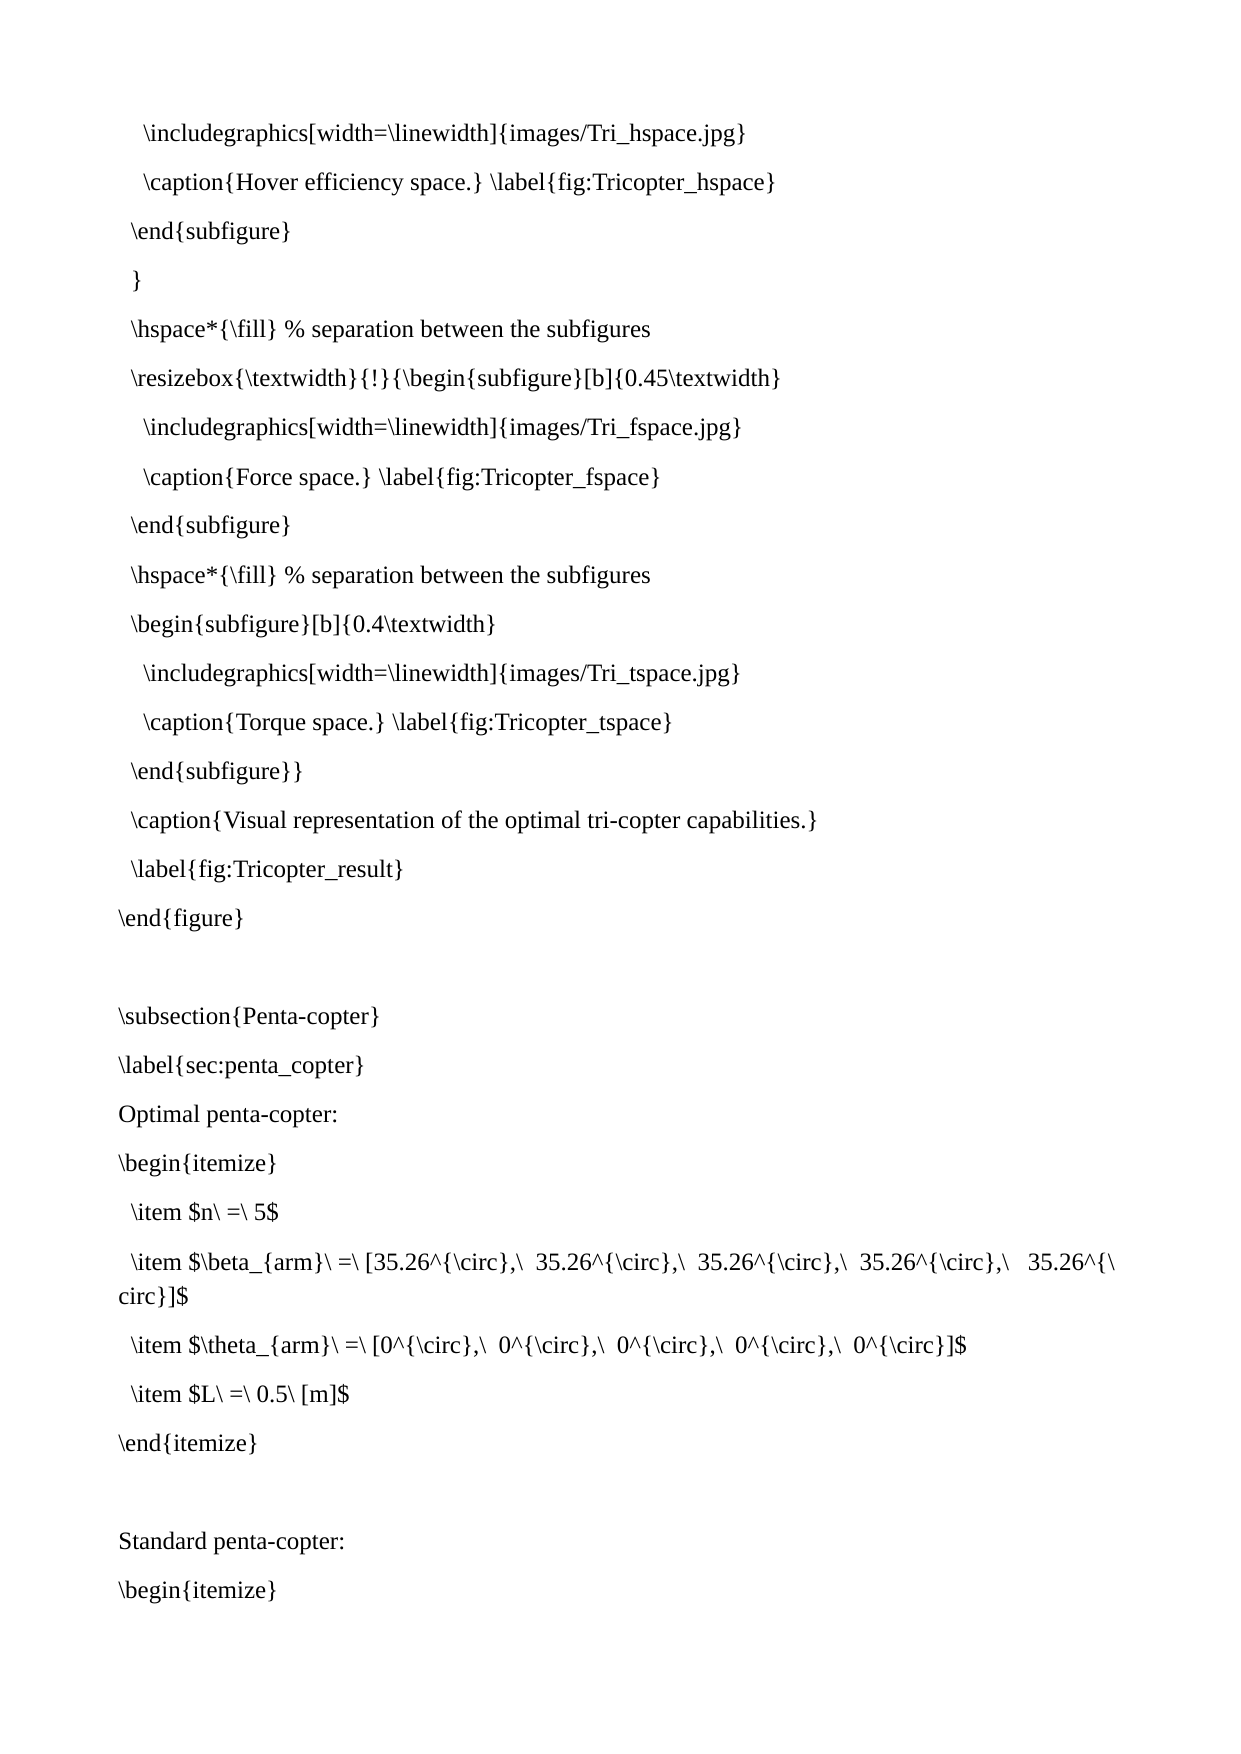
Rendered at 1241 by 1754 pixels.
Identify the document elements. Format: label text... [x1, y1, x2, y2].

text \hspace*{\fill} % separation between the subfigures [118, 560, 1122, 588]
text \subsection{Penta-copter} [118, 1001, 1122, 1030]
text \begin{subfigure}[b]{0.4\textwidth} [118, 609, 1122, 637]
text \end{subfigure} [118, 511, 1122, 539]
text Optimal penta-copter: [118, 1099, 1122, 1128]
text \item $L\ =\ 0.5\ [m]$ [118, 1379, 1122, 1408]
text \caption{Torque space.} \label{fig:Tricopter_tspace} [118, 707, 1122, 736]
text \label{fig:Tricopter_result} [118, 854, 1122, 883]
text \begin{itemize} [118, 1575, 1122, 1604]
text Standard penta-copter: [118, 1526, 1122, 1555]
text \end{subfigure} [118, 216, 1122, 245]
text \hspace*{\fill} % separation between the subfigures [118, 314, 1122, 343]
text \end{itemize} [118, 1428, 1122, 1457]
text } [118, 265, 1122, 294]
text \includegraphics[width=\linewidth]{images/Tri_hspace.jpg} [118, 118, 1122, 147]
text \caption{Visual representation of the optimal tri-copter capabilities.} [118, 805, 1122, 834]
text \end{figure} [118, 903, 1122, 932]
text \label{sec:penta_copter} [118, 1050, 1122, 1079]
text \begin{itemize} [118, 1148, 1122, 1177]
text \resizebox{\textwidth}{!}{\begin{subfigure}[b]{0.45\textwidth} [118, 363, 1122, 392]
text \includegraphics[width=\linewidth]{images/Tri_fspace.jpg} [118, 412, 1122, 441]
text \item $n\ =\ 5$ [118, 1197, 1122, 1226]
text \includegraphics[width=\linewidth]{images/Tri_tspace.jpg} [118, 658, 1122, 687]
text \caption{Force space.} \label{fig:Tricopter_fspace} [118, 462, 1122, 490]
text \item $\beta_{arm}\ =\ [35.26^{\circ},\ 35.26^{\circ},\ 35.26^{\circ},\ 35.26^{\circ},\ 35.26^{\circ}]$ [118, 1247, 1122, 1310]
text \item $\theta_{arm}\ =\ [0^{\circ},\ 0^{\circ},\ 0^{\circ},\ 0^{\circ},\ 0^{\circ}]$ [118, 1330, 1122, 1359]
text \end{subfigure}} [118, 756, 1122, 785]
text \caption{Hover efficiency space.} \label{fig:Tricopter_hspace} [118, 167, 1122, 196]
